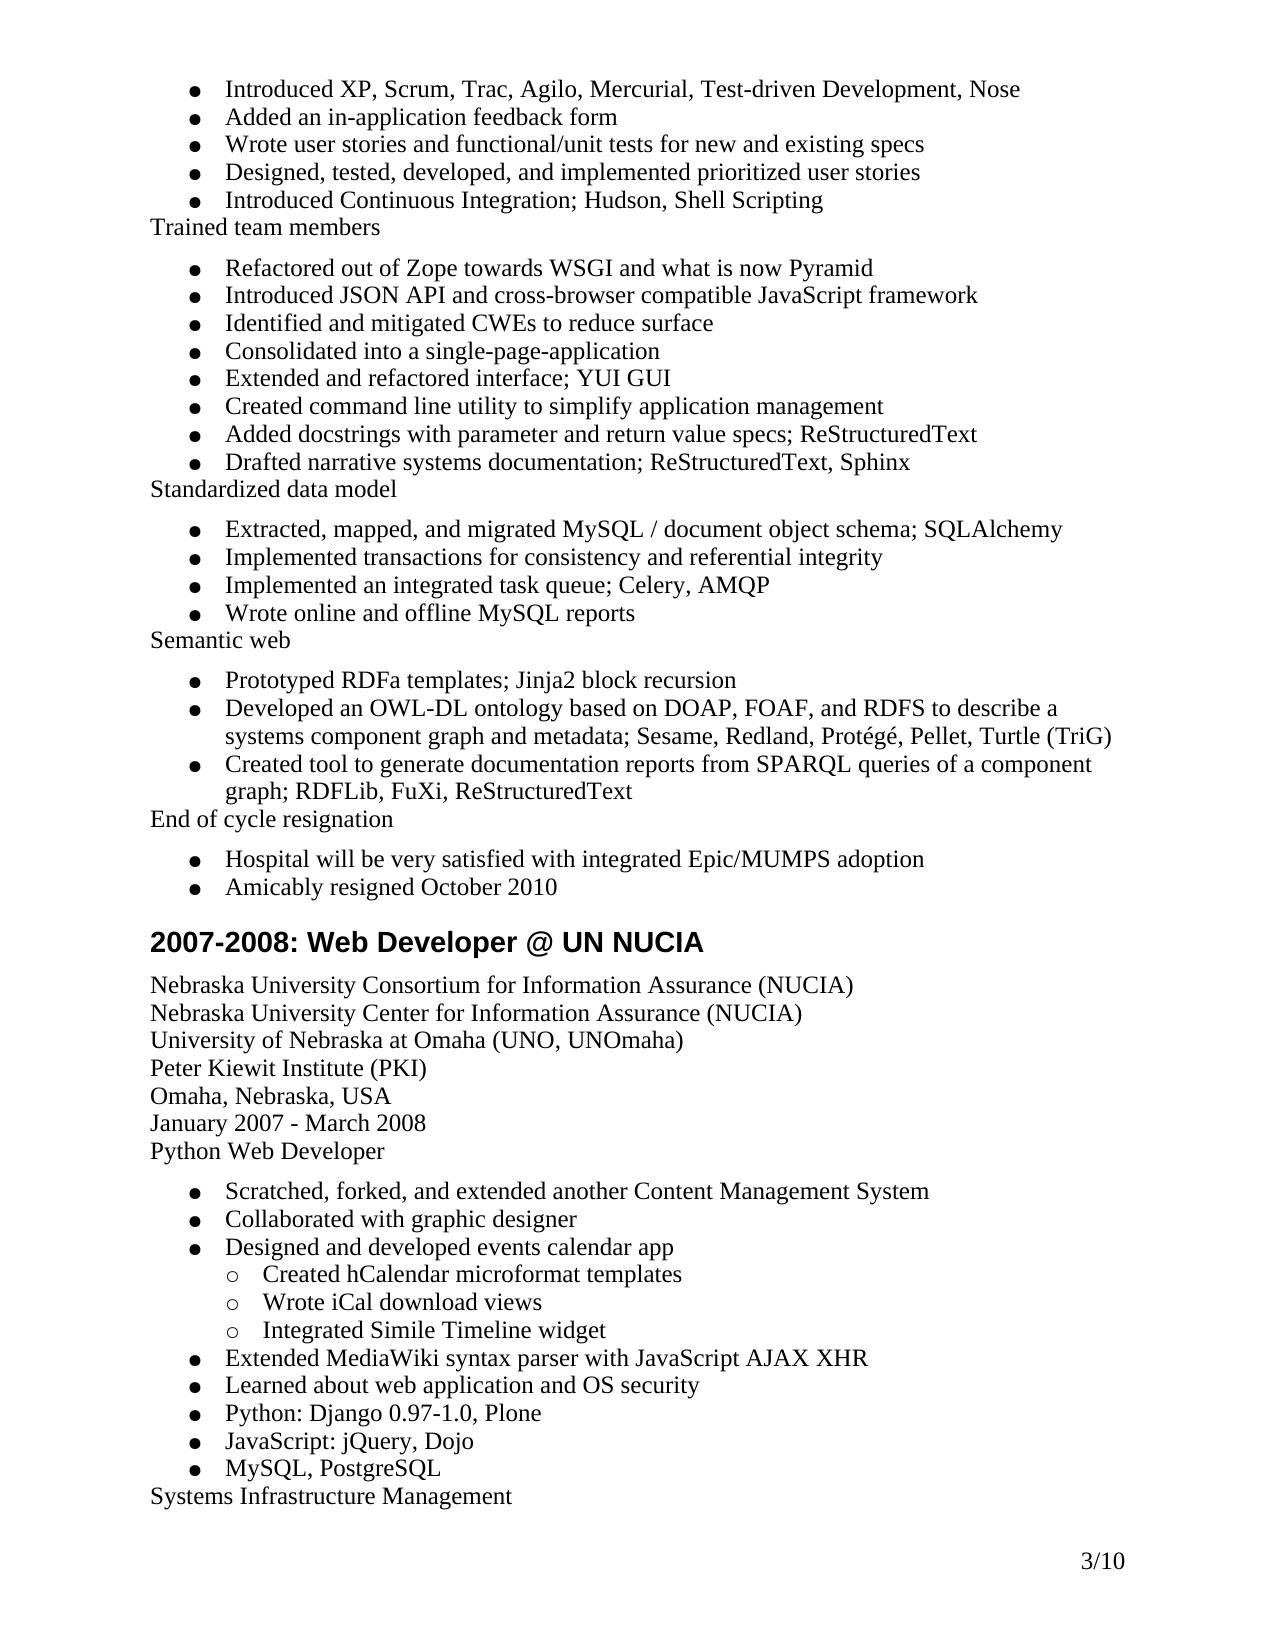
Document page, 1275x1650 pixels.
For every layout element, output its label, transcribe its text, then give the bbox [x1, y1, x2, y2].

text Standardized data model [150, 475, 1125, 503]
subtitle 2007-2008: Web Developer @ UN NUCIA [150, 926, 1125, 958]
text University of Nebraska at Omaha (UNO, UNOmaha) [150, 1026, 1125, 1054]
list Introduced Continuous Integration; Hudson, Shell Scripting [187, 186, 1125, 213]
list Created hCalendar microformat templates [225, 1261, 1125, 1288]
list MySQL, PostgreSQL [187, 1454, 1125, 1482]
list Developed an OWL-DL ontology based on DOAP, FOAF, and RDFS to describe a systems component graph and metadata; Sesame, Redland, Protégé, Pellet, Turtle (TriG) [187, 694, 1125, 750]
text January 2007 - March 2008 [150, 1109, 1125, 1137]
text Peter Kiewit Institute (PKI) [150, 1054, 1125, 1082]
list Extended and refactored interface; YUI GUI [187, 364, 1125, 392]
list Extracted, mapped, and migrated MySQL / document object schema; SQLAlchemy [187, 516, 1125, 543]
list Integrated Simile Timeline widget [225, 1316, 1125, 1344]
list Implemented an integrated task queue; Celery, AMQP [187, 571, 1125, 599]
list Collaborated with graphic designer [187, 1205, 1125, 1233]
text Nebraska University Consortium for Information Assurance (NUCIA) [150, 971, 1125, 999]
list Introduced JSON API and cross-browser compatible JavaScript framework [187, 281, 1125, 309]
list Prototyped RDFa templates; Jinja2 block recursion [187, 667, 1125, 694]
list Consolidated into a single-page-application [187, 337, 1125, 364]
list Scratched, forked, and extended another Content Management System [187, 1177, 1125, 1205]
list Refactored out of Zope towards WSGI and what is now Pyramid [187, 254, 1125, 281]
list Drafted narrative systems documentation; ReStructuredText, Sphinx [187, 448, 1125, 475]
list Python: Django 0.97-1.0, Plone [187, 1399, 1125, 1427]
list Implemented transactions for consistency and referential integrity [187, 543, 1125, 571]
text Python Web Developer [150, 1137, 1125, 1165]
text Trained team members [150, 213, 1125, 241]
list Created tool to generate documentation reports from SPARQL queries of a component graph; RDFLib, FuXi, ReStructuredText [187, 750, 1125, 805]
list Introduced XP, Scrum, Trac, Agilo, Mercurial, Test-driven Development, Nose [187, 75, 1125, 103]
list Wrote iCal download views [225, 1288, 1125, 1316]
text End of cycle resignation [150, 805, 1125, 833]
list Learned about web application and OS security [187, 1371, 1125, 1399]
list Identified and mitigated CWEs to reduce surface [187, 309, 1125, 337]
list Extended MediaWiki syntax parser with JavaScript AJAX XHR [187, 1344, 1125, 1371]
list Created command line utility to simplify application management [187, 392, 1125, 420]
text Systems Infrastructure Management [150, 1482, 1125, 1510]
list Added docstrings with parameter and return value specs; ReStructuredText [187, 420, 1125, 448]
list Designed and developed events calendar app [187, 1233, 1125, 1261]
list JavaScript: jQuery, Dojo [187, 1427, 1125, 1454]
list Wrote online and offline MySQL reports [187, 599, 1125, 626]
list Hospital will be very satisfied with integrated Epic/MUMPS adoption [187, 845, 1125, 873]
text Omaha, Nebraska, USA [150, 1082, 1125, 1109]
list Added an in-application feedback form [187, 103, 1125, 130]
list Amicably resigned October 2010 [187, 873, 1125, 901]
text Semantic web [150, 626, 1125, 654]
list Wrote user stories and functional/unit tests for new and existing specs [187, 130, 1125, 158]
text Nebraska University Center for Information Assurance (NUCIA) [150, 999, 1125, 1026]
list Designed, tested, developed, and implemented prioritized user stories [187, 158, 1125, 186]
